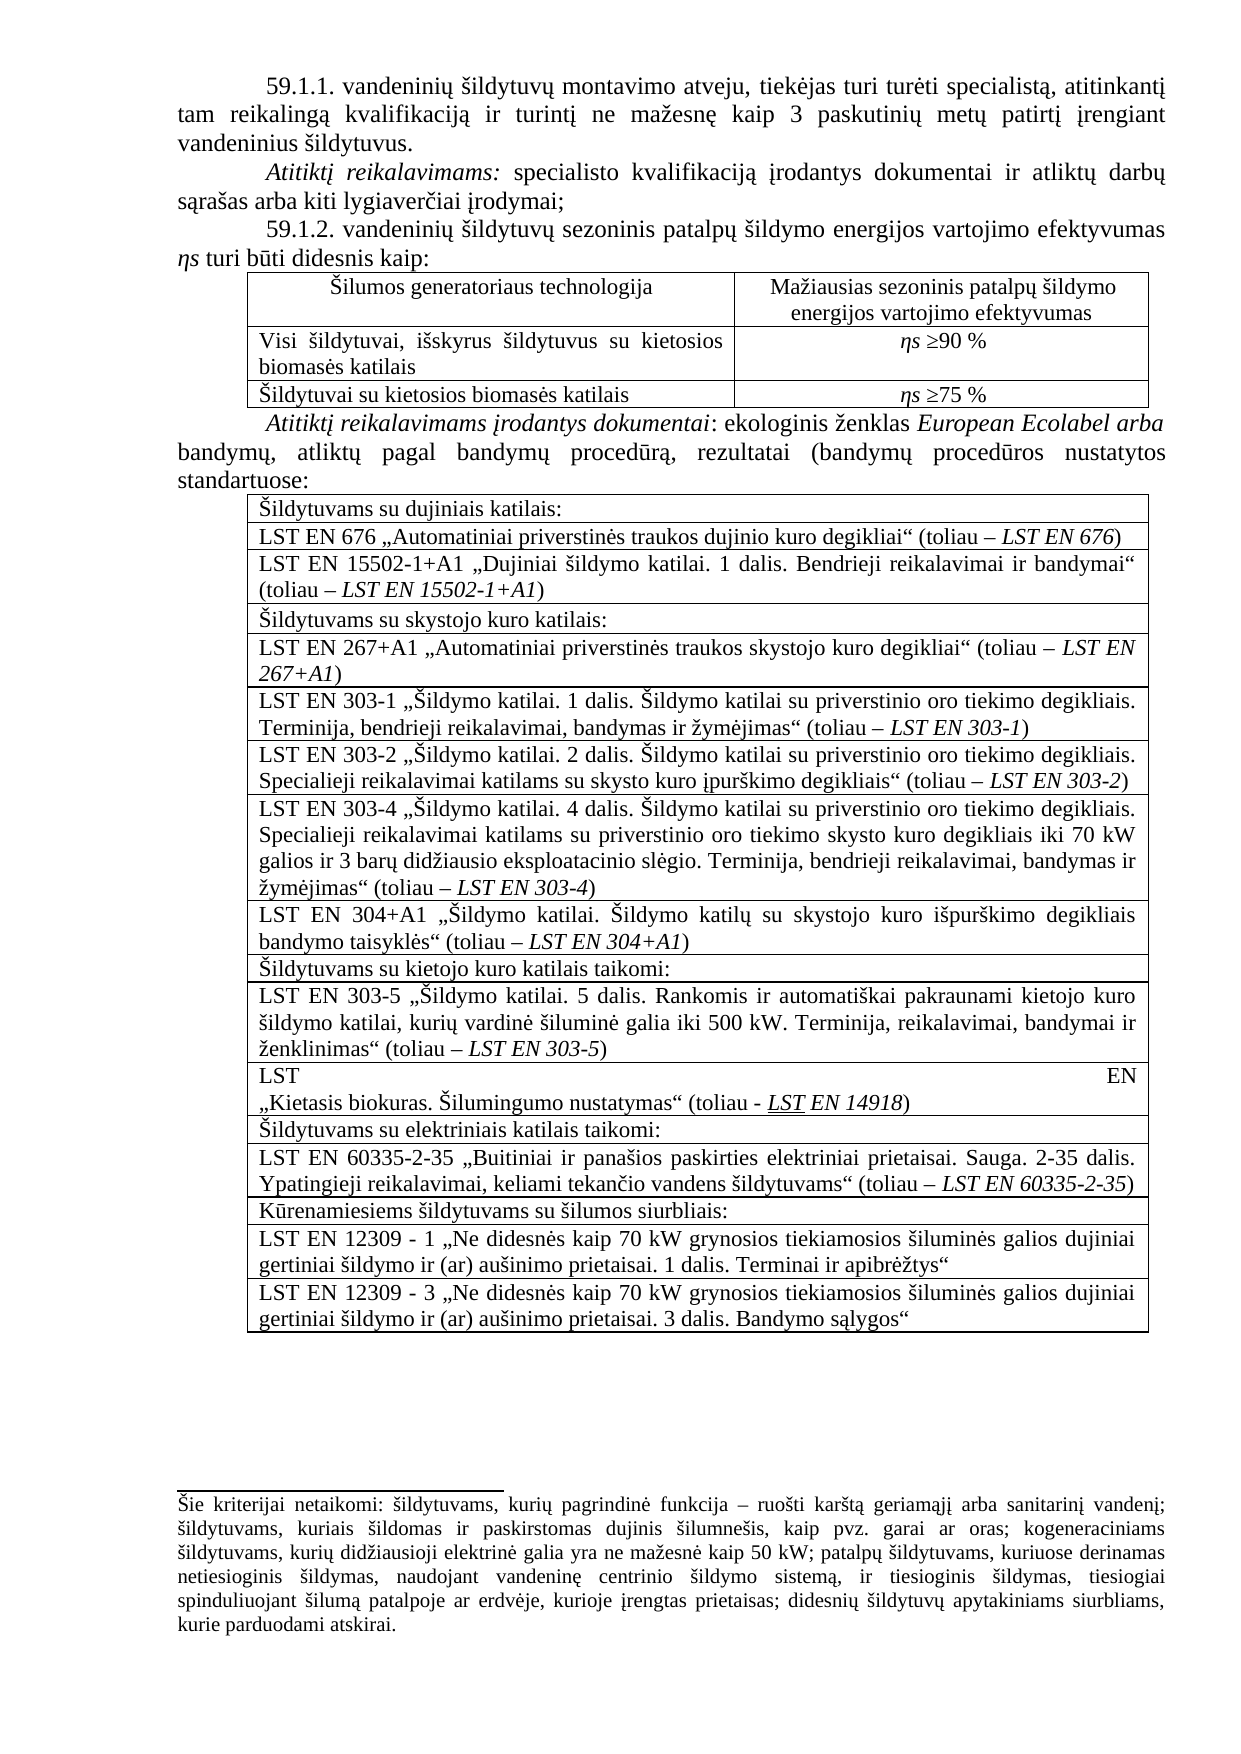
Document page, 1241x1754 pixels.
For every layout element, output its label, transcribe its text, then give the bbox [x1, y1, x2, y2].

table_header Šildytuvams su dujiniais katilais: [248, 495, 1148, 522]
table_cell LST EN „Kietasis biokuras. Šilumingumo nustatymas“ (toliau - LST EN 14918) [248, 1063, 1148, 1115]
table_cell LST EN 303-5 „Šildymo katilai. 5 dalis. Rankomis ir automatiškai pakraunami kietojo kuro šildymo katilai, kurių vardinė šiluminė galia iki 500 kW. Terminija, reikalavimai, bandymai ir ženklinimas“ (toliau – LST EN 303-5) [248, 983, 1148, 1062]
table_cell LST EN 267+A1 „Automatiniai priverstinės traukos skystojo kuro degikliai“ (toliau – LST EN 267+A1) [248, 634, 1148, 686]
table_cell LST EN 303-1 „Šildymo katilai. 1 dalis. Šildymo katilai su priverstinio oro tiekimo degikliais. Terminija, bendrieji reikalavimai, bandymas ir žymėjimas“ (toliau – LST EN 303-1) [248, 688, 1148, 740]
table_cell LST EN 12309 - 1 „Ne didesnės kaip 70 kW grynosios tiekiamosios šiluminės galios dujiniai gertiniai šildymo ir (ar) aušinimo prietaisai. 1 dalis. Terminai ir apibrėžtys“ [248, 1225, 1148, 1278]
table_cell LST EN 12309 - 3 „Ne didesnės kaip 70 kW grynosios tiekiamosios šiluminės galios dujiniai gertiniai šildymo ir (ar) aušinimo prietaisai. 3 dalis. Bandymo sąlygos“ [248, 1279, 1148, 1331]
text 59.1.1. vandeninių šildytuvų montavimo atveju, tiekėjas turi turėti specialistą, atitinkantį tam reikalingą kvalifikaciją ir turintį ne mažesnę kaip 3 paskutinių metų patirtį įrengiant vandeninius šildytuvus. [177, 71, 1166, 157]
table_cell LST EN 676 „Automatiniai priverstinės traukos dujinio kuro degikliai“ (toliau – LST EN 676) [248, 523, 1148, 549]
table_header Mažiausias sezoninis patalpų šildymo energijos vartojimo efektyvumas [735, 273, 1148, 326]
table_header Šilumos generatoriaus technologija [248, 273, 734, 326]
text 59.1.2. vandeninių šildytuvų sezoninis patalpų šildymo energijos vartojimo efektyvumas ηs turi būti didesnis kaip: [177, 214, 1166, 272]
table_cell Šildytuvai su kietosios biomasės katilais [248, 381, 734, 407]
text Atitiktį reikalavimams įrodantys dokumentai: ekologinis ženklas European Ecolabel arba bandymų, atliktų pagal bandymų procedūrą, rezultatai (bandymų procedūros nustatytos standartuose: [177, 408, 1166, 494]
table_cell ηs ≥75 % [735, 381, 1148, 407]
table_cell Šildytuvams su skystojo kuro katilais: [248, 604, 1148, 633]
text Atitiktį reikalavimams: specialisto kvalifikaciją įrodantys dokumentai ir atliktų darbų sąrašas arba kiti lygiaverčiai įrodymai; [177, 157, 1166, 214]
table_cell Šildytuvams su elektriniais katilais taikomi: [248, 1116, 1148, 1143]
table_cell LST EN 304+A1 „Šildymo katilai. Šildymo katilų su skystojo kuro išpurškimo degikliais bandymo taisyklės“ (toliau – LST EN 304+A1) [248, 901, 1148, 954]
table_cell LST EN 60335-2-35 „Buitiniai ir panašios paskirties elektriniai prietaisai. Sauga. 2-35 dalis. Ypatingieji reikalavimai, keliami tekančio vandens šildytuvams“ (toliau – LST EN 60335-2-35) [248, 1144, 1148, 1196]
table_cell LST EN 15502-1+A1 „Dujiniai šildymo katilai. 1 dalis. Bendrieji reikalavimai ir bandymai“ (toliau – LST EN 15502-1+A1) [248, 550, 1148, 603]
table_cell Visi šildytuvai, išskyrus šildytuvus su kietosios biomasės katilais [248, 327, 734, 379]
table_cell LST EN 303-2 „Šildymo katilai. 2 dalis. Šildymo katilai su priverstinio oro tiekimo degikliais. Specialieji reikalavimai katilams su skysto kuro įpurškimo degikliais“ (toliau – LST EN 303-2) [248, 741, 1148, 794]
table_cell ηs ≥90 % [735, 327, 1148, 379]
table_cell Kūrenamiesiems šildytuvams su šilumos siurbliais: [248, 1198, 1148, 1224]
table_cell LST EN 303-4 „Šildymo katilai. 4 dalis. Šildymo katilai su priverstinio oro tiekimo degikliais. Specialieji reikalavimai katilams su priverstinio oro tiekimo skysto kuro degikliais iki 70 kW galios ir 3 barų didžiausio eksploatacinio slėgio. Terminija, bendrieji reikalavimai, bandymas ir žymėjimas“ (toliau – LST EN 303-4) [248, 795, 1148, 900]
text Šie kriterijai netaikomi: šildytuvams, kurių pagrindinė funkcija – ruošti karštą geriamąjį arba sanitarinį vandenį; šildytuvams, kuriais šildomas ir paskirstomas dujinis šilumnešis, kaip pvz. garai ar oras; kogeneraciniams šildytuvams, kurių didžiausioji elektrinė galia yra ne mažesnė kaip 50 kW; patalpų šildytuvams, kuriuose derinamas netiesioginis šildymas, naudojant vandeninę centrinio šildymo sistemą, ir tiesioginis šildymas, tiesiogiai spinduliuojant šilumą patalpoje ar erdvėje, kurioje įrengtas prietaisas; didesnių šildytuvų apytakiniams siurbliams, kurie parduodami atskirai. [177, 1491, 1166, 1636]
table_cell Šildytuvams su kietojo kuro katilais taikomi: [248, 955, 1148, 981]
